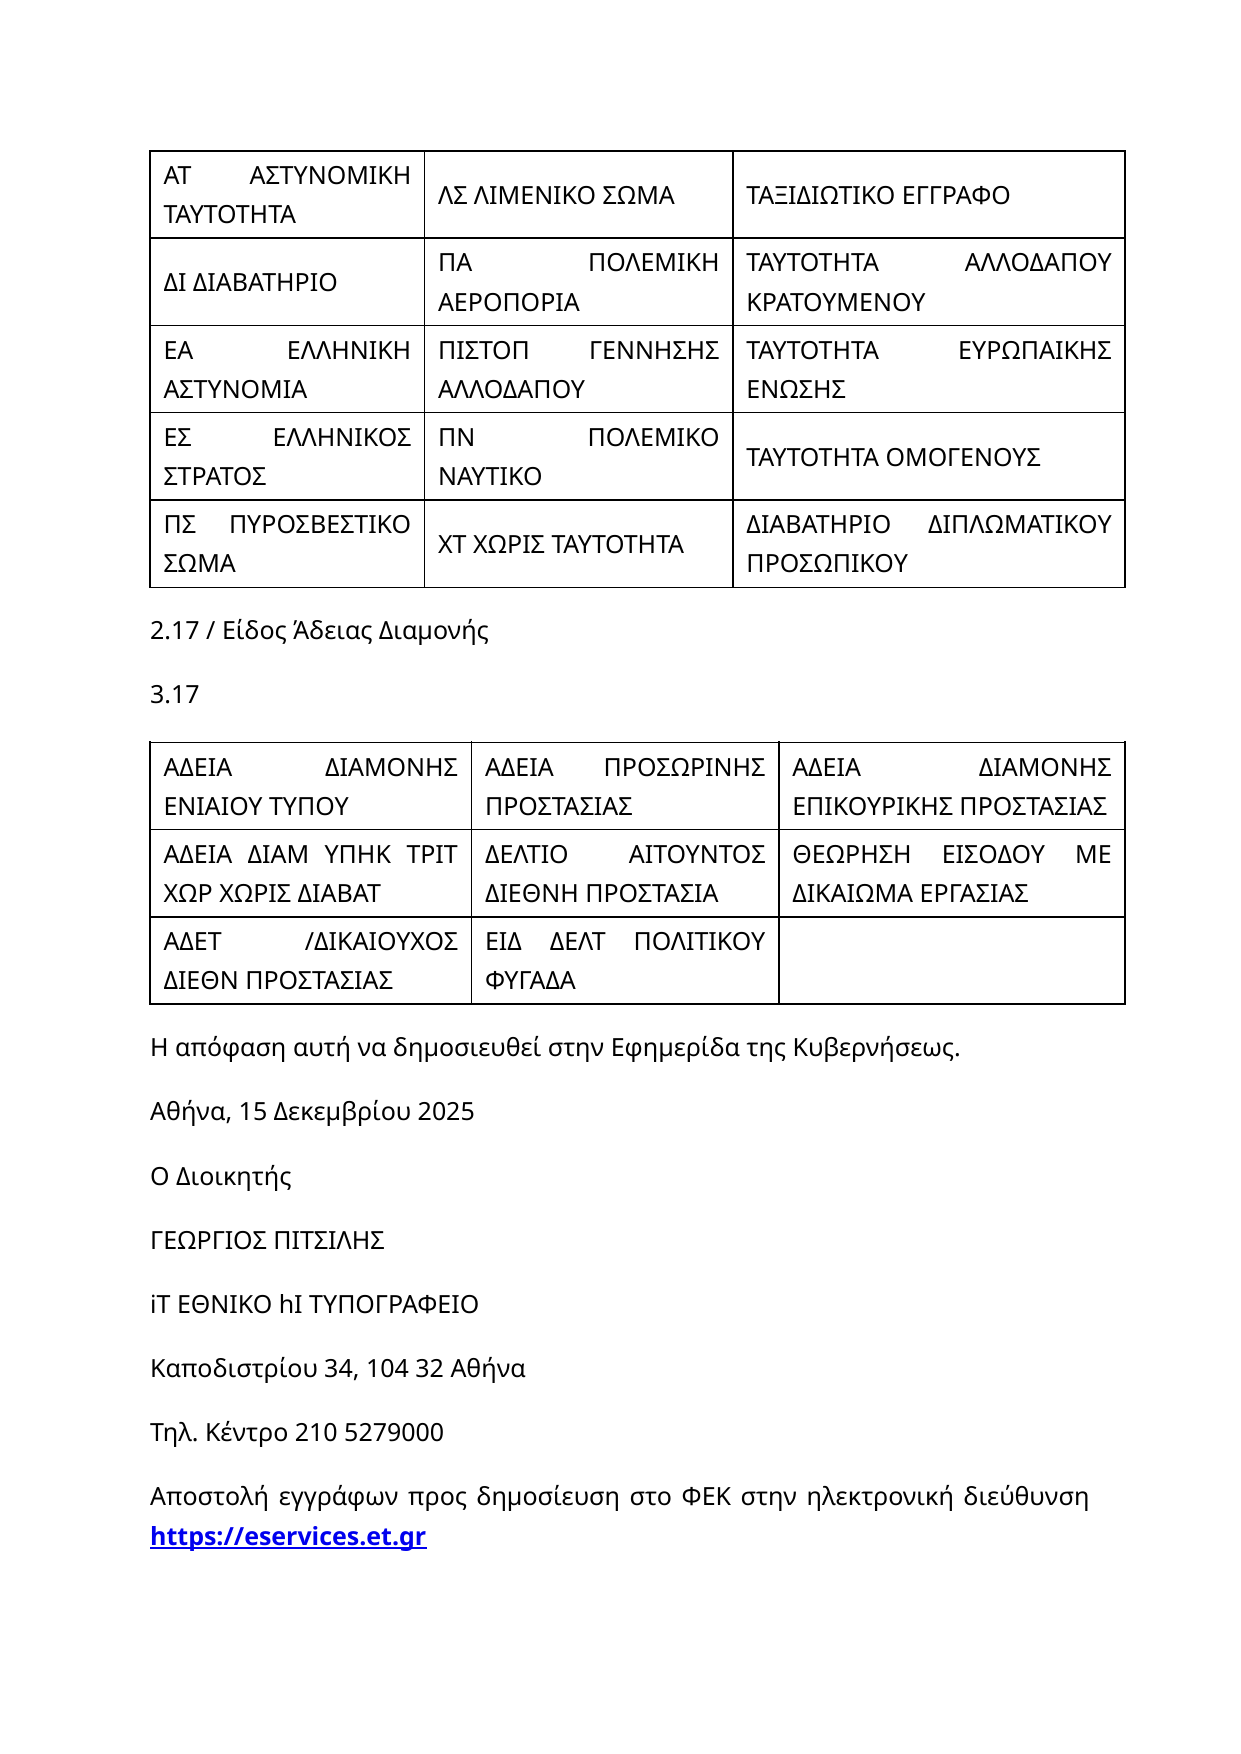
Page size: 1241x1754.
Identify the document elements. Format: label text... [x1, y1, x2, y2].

table_header ΑΔΕΙΑ ΔΙΑΜΟΝΗΣ ΕΝΙΑΙΟΥ ΤΥΠΟΥ [151, 743, 471, 829]
table_cell ΕΑ ΕΛΛΗΝΙΚΗ ΑΣΤΥΝΟΜΙΑ [151, 326, 424, 412]
table_cell ΑΔET /ΔΙΚΑΙΟΥΧΟΣ ΔΙΕΘΝ ΠΡΟΣΤΑΣΙΑΣ [151, 918, 471, 1003]
table_cell ΠΝ ΠΟΛΕΜΙΚΟ ΝΑΥΤΙΚΟ [425, 413, 732, 499]
table_cell ΠΣ ΠΥΡΟΣΒΕΣΤΙΚΟ ΣΩΜΑ [151, 501, 424, 586]
table_cell ΘΕΩΡΗΣΗ ΕΙΣΟΔΟΥ ΜΕ ΔΙΚΑΙΩΜΑ ΕΡΓΑΣΙΑΣ [780, 830, 1124, 916]
table_cell ΕΙΔ ΔΕΛΤ ΠΟΛΙΤΙΚΟΥ ΦΥΓΑΔΑ [472, 918, 778, 1003]
table_cell ΤΑΥΤΟΤΗΤΑ ΑΛΛΟΔΑΠΟΥ ΚΡΑΤΟΥΜΕΝΟΥ [734, 239, 1124, 324]
table_cell ΑΔΕΙΑ ΔΙΑΜ ΥΠΗΚ ΤΡΙΤ ΧΩΡ ΧΩΡΙΣ ΔΙΑΒΑΤ [151, 830, 471, 916]
text Αποστολή εγγράφων προς δημοσίευση στο ΦΕΚ στην ηλεκτρονική διεύθυνση https://eservices.et.gr [150, 1479, 1090, 1552]
table_header ΑΔΕΙΑ ΠΡΟΣΩΡΙΝΗΣ ΠΡΟΣΤΑΣΙΑΣ [472, 743, 778, 829]
text Καποδιστρίου 34, 104 32 Αθήνα [150, 1351, 1090, 1385]
text Τηλ. Κέντρο 210 5279000 [150, 1415, 1090, 1449]
table_cell ΔΙ ΔΙΑΒΑΤΗΡΙΟ [151, 239, 424, 324]
table_header ΑΔΕΙΑ ΔΙΑΜΟΝΗΣ ΕΠΙΚΟΥΡΙΚΗΣ ΠΡΟΣΤΑΣΙΑΣ [780, 743, 1124, 829]
text Ο Διοικητής [150, 1158, 1090, 1192]
text Αθήνα, 15 Δεκεμβρίου 2025 [150, 1094, 1090, 1128]
table_cell [780, 918, 1124, 1003]
text Η απόφαση αυτή να δημοσιευθεί στην Εφημερίδα της Κυβερνήσεως. [150, 1030, 1090, 1064]
table_cell ΧΤ ΧΩΡΙΣ ΤΑΥΤΟΤΗΤΑ [425, 501, 732, 586]
table_cell ΤΑΥΤΟΤΗΤΑ ΟΜΟΓΕΝΟΥΣ [734, 413, 1124, 499]
table_cell ΔΕΛΤΙΟ ΑΙΤΟΥΝΤΟΣ ΔΙΕΘΝΗ ΠΡΟΣΤΑΣΙΑ [472, 830, 778, 916]
text 3.17 [150, 677, 1090, 711]
table_header ΛΣ ΛΙΜΕΝΙΚΟ ΣΩΜΑ [425, 152, 732, 237]
table_header ΤΑΞΙΔΙΩΤΙΚΟ ΕΓΓΡΑΦΟ [734, 152, 1124, 237]
table_cell ΠΑ ΠΟΛΕΜΙΚΗ ΑΕΡΟΠΟΡΙΑ [425, 239, 732, 324]
table_cell ΔΙΑΒΑΤΗΡΙΟ ΔΙΠΛΩΜΑΤΙΚΟΥ ΠΡΟΣΩΠΙΚΟΥ [734, 501, 1124, 586]
text iT ΕΘΝΙΚΟ hI ΤΥΠΟΓΡΑΦΕΙΟ [150, 1286, 1090, 1321]
table_header ΑΤ ΑΣΤΥΝΟΜΙΚΗ ΤΑΥΤΟΤΗΤΑ [151, 152, 424, 237]
table_cell ΤΑΥΤΟΤΗΤΑ ΕΥΡΩΠΑΙΚΗΣ ΕΝΩΣΗΣ [734, 326, 1124, 412]
text 2.17 / Είδος Άδειας Διαμονής [150, 613, 1090, 647]
text ΓΕΩΡΓΙΟΣ ΠΙΤΣΙΛΗΣ [150, 1222, 1090, 1256]
table_cell ΠΙΣΤΟΠ ΓΕΝΝΗΣΗΣ ΑΛΛΟΔΑΠΟΥ [425, 326, 732, 412]
table_cell ΕΣ ΕΛΛΗΝΙΚΟΣ ΣΤΡΑΤΟΣ [151, 413, 424, 499]
